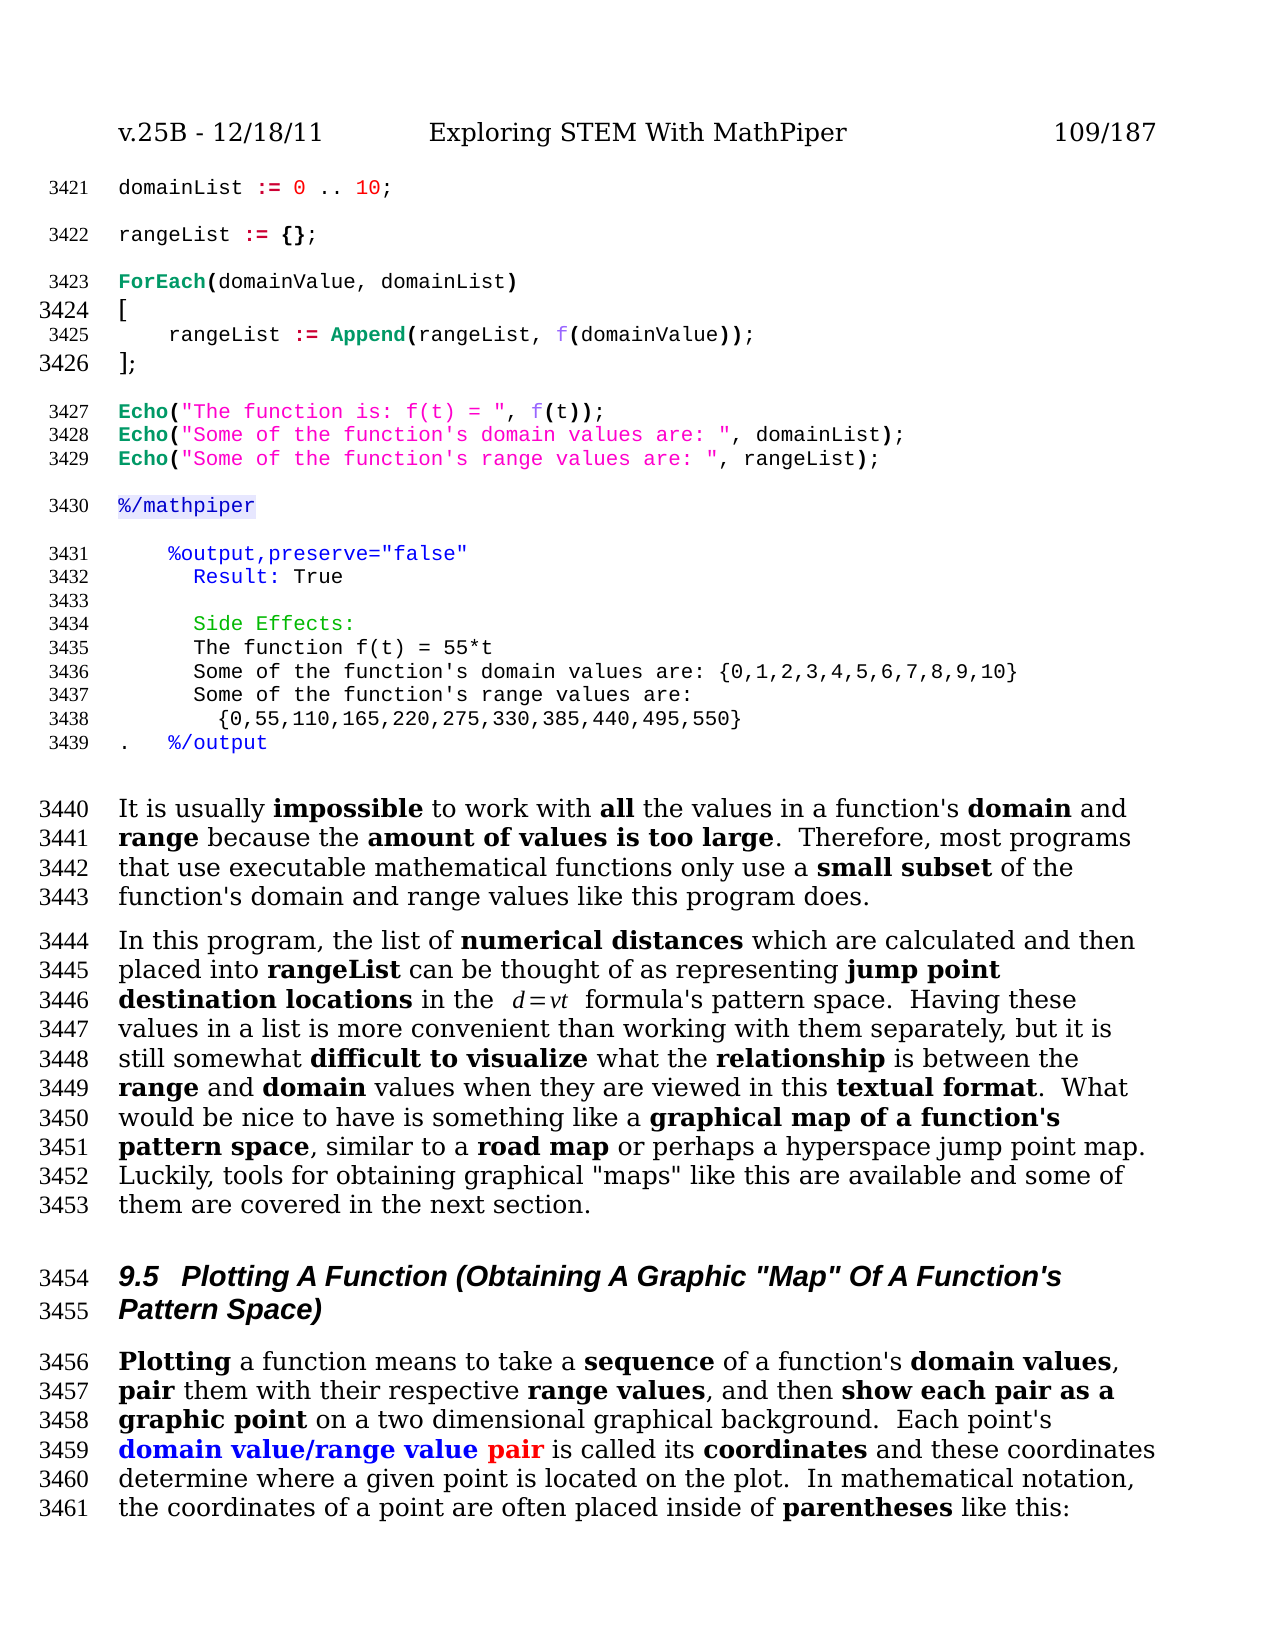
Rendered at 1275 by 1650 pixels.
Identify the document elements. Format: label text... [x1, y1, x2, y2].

text Some of the function's domain values are: {0,1,2,3,4,5,6,7,8,9,10} [118, 661, 1157, 684]
text Echo("The function is: f(t) = ", f(t)); [118, 401, 1157, 424]
text rangeList := {}; [118, 224, 1157, 248]
text It is usually impossible to work with all the values in a function's domain and range because the amount of values is too large. Therefore, most programs that use executable mathematical functions only use a small subset of the function's domain and range values like this program does. [118, 794, 1157, 911]
subtitle Plotting A Function (Obtaining A Graphic "Map" Of A Function's Pattern Space) [118, 1259, 1157, 1326]
text %output,preserve="false" [118, 542, 1157, 566]
text ]; [118, 348, 1157, 377]
text Echo("Some of the function's domain values are: ", domainList); [118, 424, 1157, 448]
text The function f(t) = 55*t [118, 637, 1157, 661]
text ForEach(domainValue, domainList) [118, 271, 1157, 295]
text Result: True [118, 566, 1157, 590]
text [ [118, 295, 1157, 324]
text {0,55,110,165,220,275,330,385,440,495,550} [118, 708, 1157, 732]
text In this program, the list of numerical distances which are calculated and then placed into rangeList can be thought of as representing jump point destination locations in theformula's pattern space. Having these values in a list is more convenient than working with them separately, but it is still somewhat difficult to visualize what the relationship is between the range and domain values when they are viewed in this textual format. What would be nice to have is something like a graphical map of a function's pattern space, similar to a road map or perhaps a hyperspace jump point map. Luckily, tools for obtaining graphical "maps" like this are available and some of them are covered in the next section. [118, 926, 1157, 1219]
text Plotting a function means to take a sequence of a function's domain values, pair them with their respective range values, and then show each pair as a graphic point on a two dimensional graphical background. Each point's domain value/range value pair is called its coordinates and these coordinates determine where a given point is located on the plot. In mathematical notation, the coordinates of a point are often placed inside of parentheses like this: [118, 1347, 1157, 1523]
text . %/output [118, 732, 1157, 755]
text domainList := 0 .. 10; [118, 177, 1157, 200]
text Side Effects: [118, 613, 1157, 637]
text Some of the function's range values are: [118, 684, 1157, 708]
text %/mathpiper [118, 495, 1157, 519]
text rangeList := Append(rangeList, f(domainValue)); [118, 324, 1157, 348]
text Echo("Some of the function's range values are: ", rangeList); [118, 448, 1157, 472]
